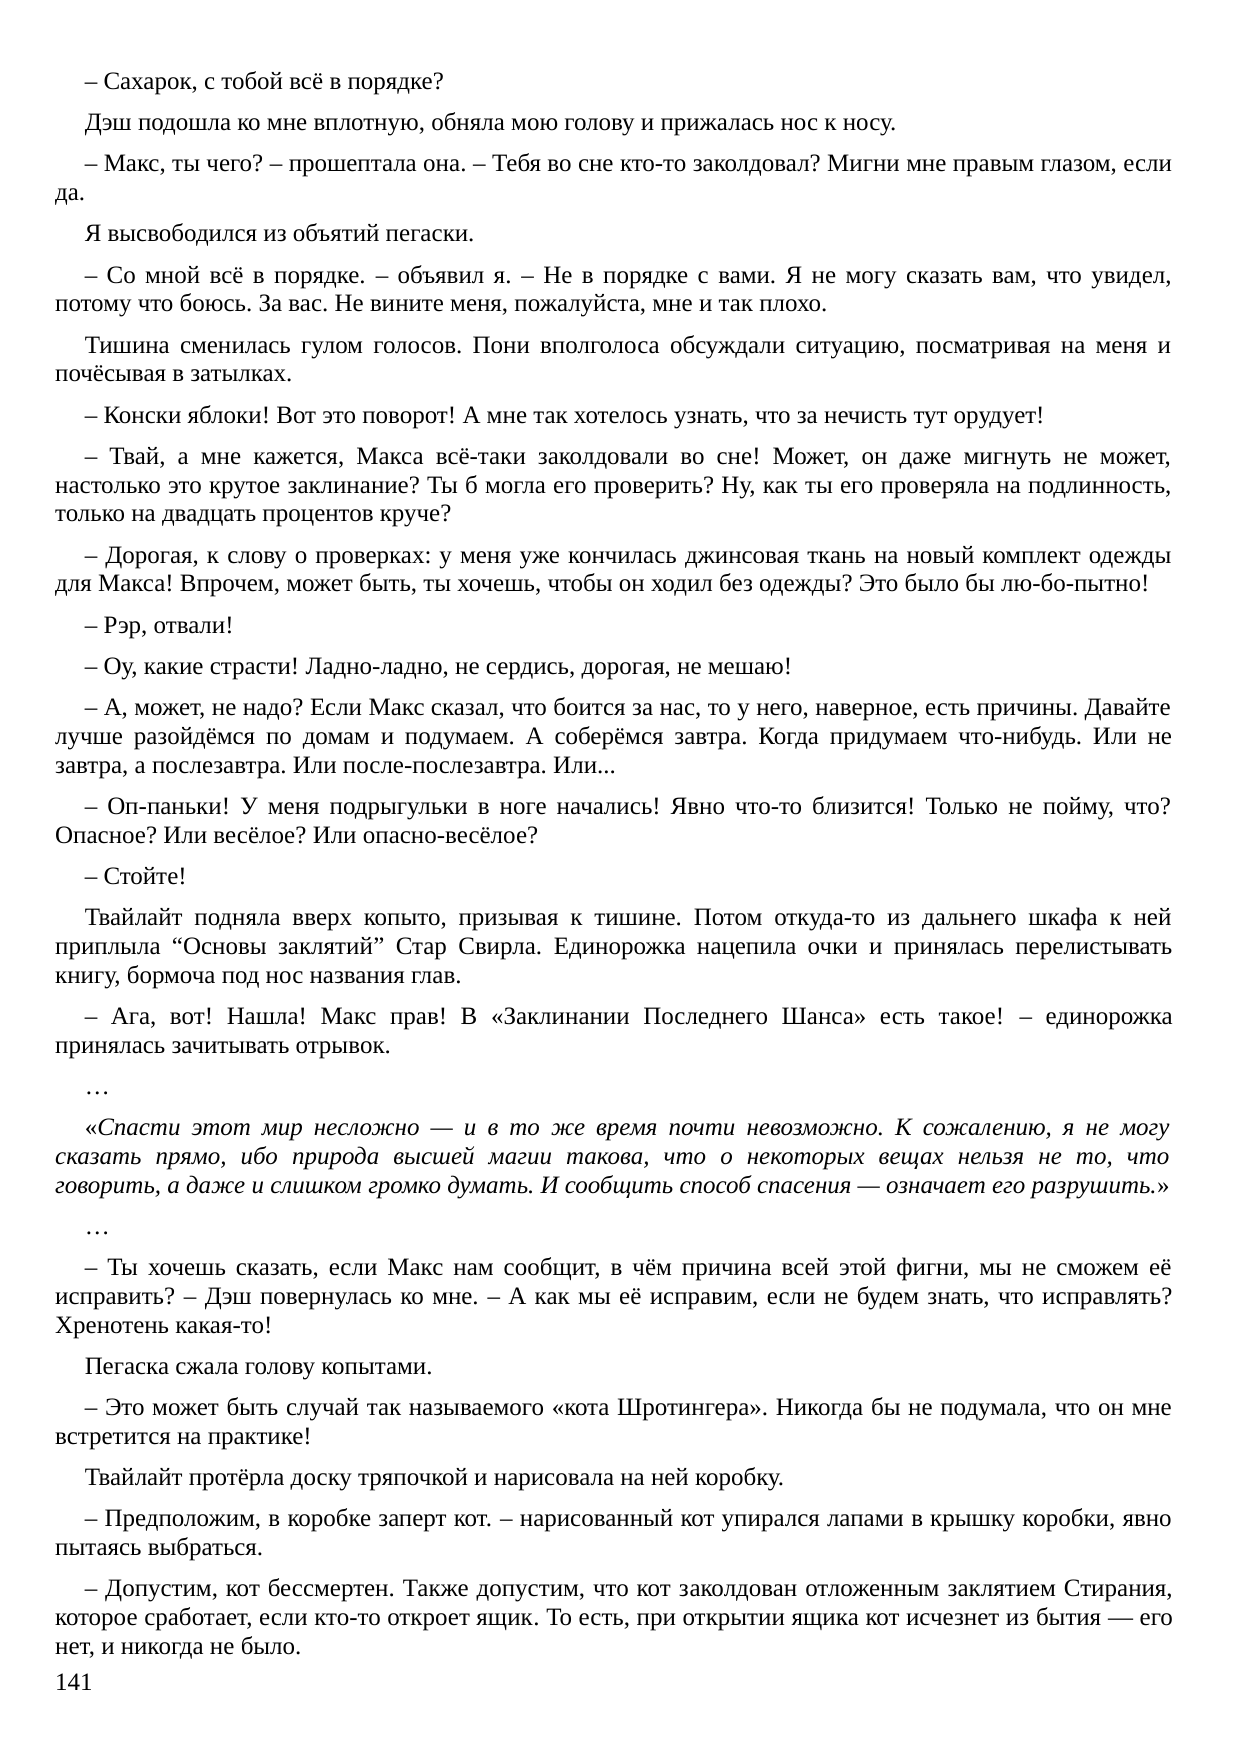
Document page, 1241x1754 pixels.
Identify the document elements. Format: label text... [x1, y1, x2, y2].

text – Со мной всё в порядке. – объявил я. – Не в порядке с вами. Я не могу сказать вам, что увидел, потому что боюсь. За вас. Не вините меня, пожалуйста, мне и так плохо. [55, 260, 1173, 317]
text «Спасти этот мир несложно — и в то же время почти невозможно. К сожалению, я не могу сказать прямо, ибо природа высшей магии такова, что о некоторых вещах нельзя не то, что говорить, а даже и слишком громко думать. И сообщить способ спасения — означает его разрушить.» [55, 1112, 1173, 1198]
text Твайлайт протёрла доску тряпочкой и нарисовала на ней коробку. [55, 1462, 1173, 1491]
text – Оп-паньки! У меня подрыгульки в ноге начались! Явно что-то близится! Только не пойму, что? Опасное? Или весёлое? Или опасно-весёлое? [55, 791, 1173, 848]
text – Оу, какие страсти! Ладно-ладно, не сердись, дорогая, не мешаю! [55, 651, 1173, 680]
text – Ага, вот! Нашла! Макс прав! В «Заклинании Последнего Шанса» есть такое! – единорожка принялась зачитывать отрывок. [55, 1001, 1173, 1058]
text – Дорогая, к слову о проверках: у меня уже кончилась джинсовая ткань на новый комплект одежды для Макса! Впрочем, может быть, ты хочешь, чтобы он ходил без одежды? Это было бы лю-бо-пытно! [55, 540, 1173, 597]
text – А, может, не надо? Если Макс сказал, что боится за нас, то у него, наверное, есть причины. Давайте лучше разойдёмся по домам и подумаем. А соберёмся завтра. Когда придумаем что-нибудь. Или не завтра, а послезавтра. Или после-послезавтра. Или... [55, 692, 1173, 778]
text – Предположим, в коробке заперт кот. – нарисованный кот упирался лапами в крышку коробки, явно пытаясь выбраться. [55, 1503, 1173, 1561]
text – Макс, ты чего? – прошептала она. – Тебя во сне кто-то заколдовал? Мигни мне правым глазом, если да. [55, 148, 1173, 206]
text Тишина сменилась гулом голосов. Пони вполголоса обсуждали ситуацию, посматривая на меня и почёсывая в затылках. [55, 330, 1173, 387]
text – Допустим, кот бессмертен. Также допустим, что кот заколдован отложенным заклятием Стирания, которое сработает, если кто-то откроет ящик. То есть, при открытии ящика кот исчезнет из бытия — его нет, и никогда не было. [55, 1573, 1173, 1660]
text – Сахарок, с тобой всё в порядке? [55, 66, 1173, 95]
text – Конски яблоки! Вот это поворот! А мне так хотелось узнать, что за нечисть тут орудует! [55, 400, 1173, 428]
text – Это может быть случай так называемого «кота Шротингера». Никогда бы не подумала, что он мне встретится на практике! [55, 1392, 1173, 1450]
text – Ты хочешь сказать, если Макс нам сообщит, в чём причина всей этой фигни, мы не сможем её исправить? – Дэш повернулась ко мне. – А как мы её исправим, если не будем знать, что исправлять? Хренотень какая-то! [55, 1252, 1173, 1338]
text Дэш подошла ко мне вплотную, обняла мою голову и прижалась нос к носу. [55, 107, 1173, 136]
text … [55, 1211, 1173, 1240]
text Пегаска сжала голову копытами. [55, 1351, 1173, 1380]
text – Твай, а мне кажется, Макса всё-таки заколдовали во сне! Может, он даже мигнуть не может, настолько это крутое заклинание? Ты б могла его проверить? Ну, как ты его проверяла на подлинность, только на двадцать процентов круче? [55, 441, 1173, 527]
text … [55, 1071, 1173, 1100]
text – Стойте! [55, 861, 1173, 890]
text Твайлайт подняла вверх копыто, призывая к тишине. Потом откуда-то из дальнего шкафа к ней приплыла “Основы заклятий” Стар Свирла. Единорожка нацепила очки и принялась перелистывать книгу, бормоча под нос названия глав. [55, 902, 1173, 988]
text Я высвободился из объятий пегаски. [55, 218, 1173, 247]
text – Рэр, отвали! [55, 610, 1173, 638]
